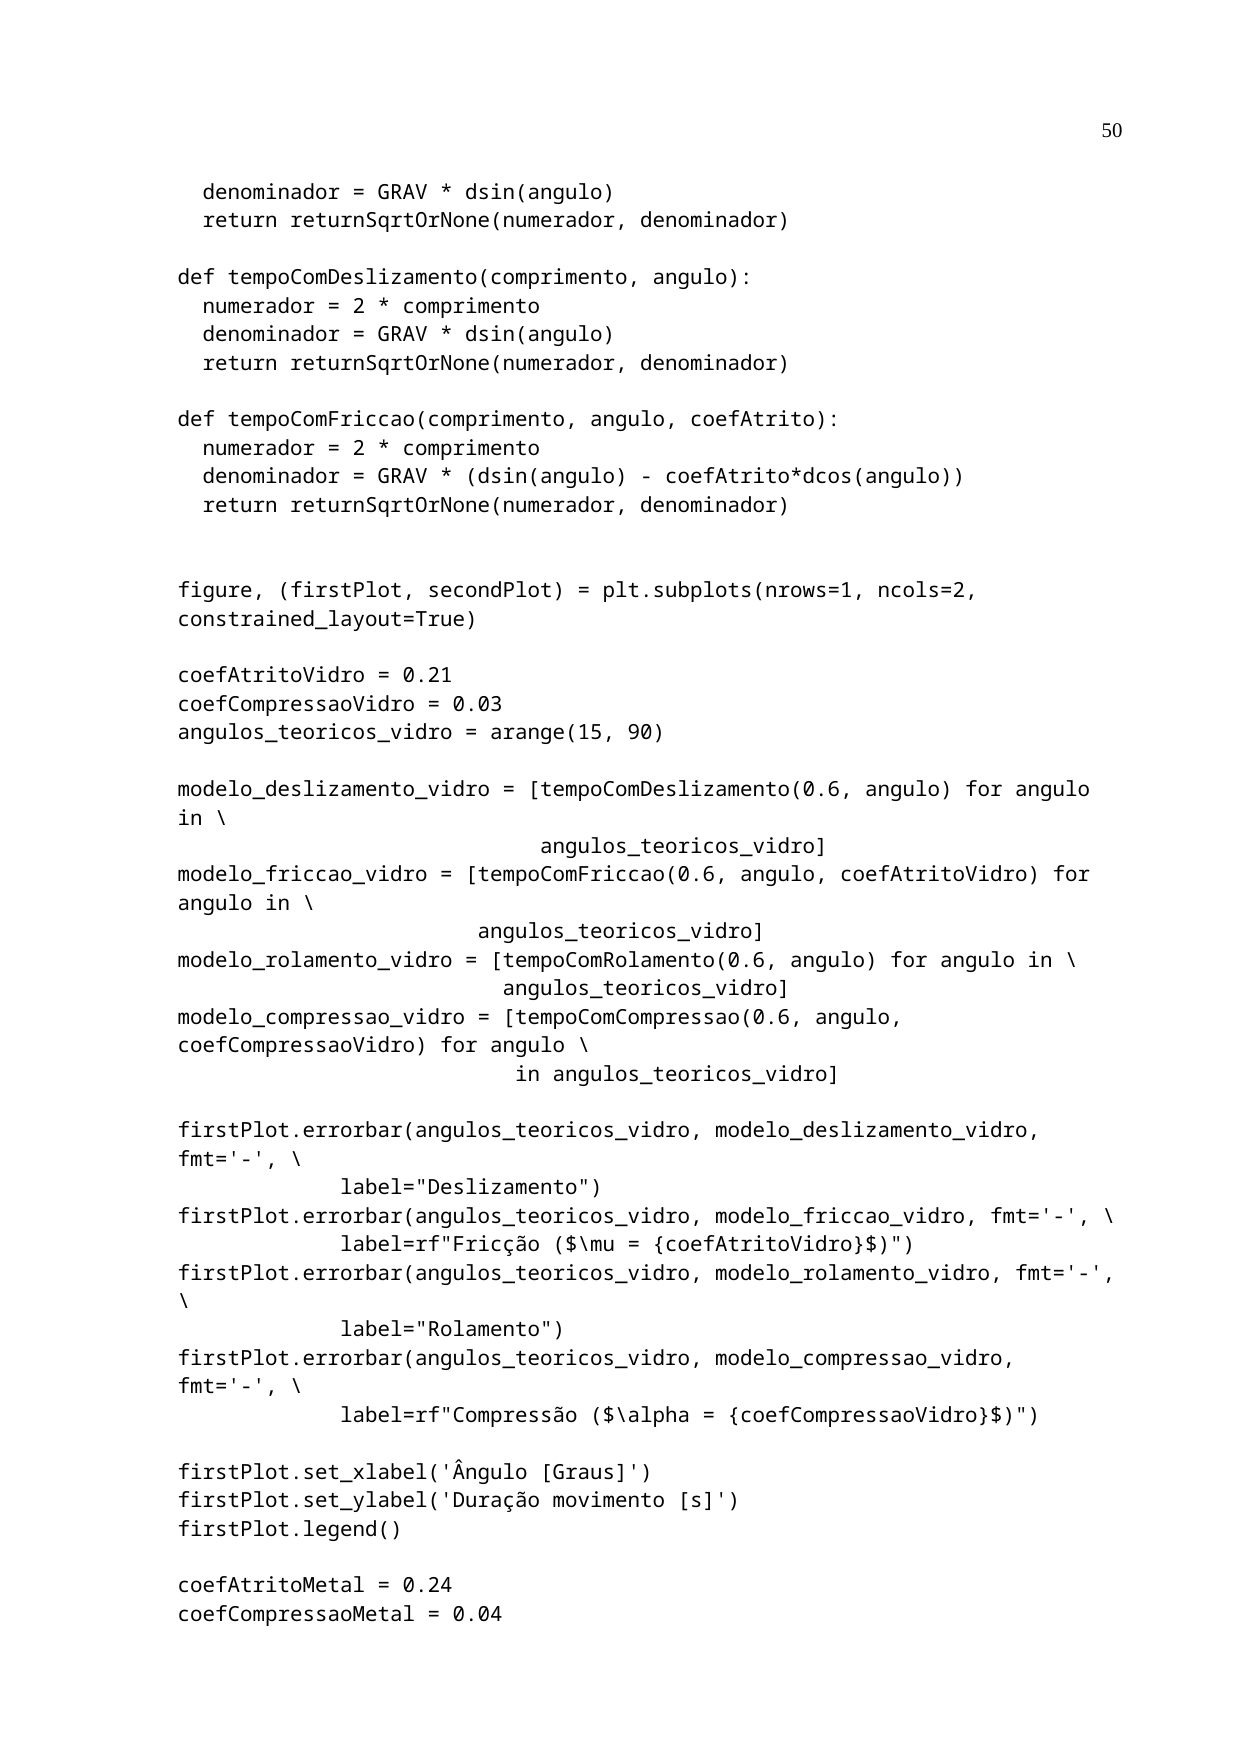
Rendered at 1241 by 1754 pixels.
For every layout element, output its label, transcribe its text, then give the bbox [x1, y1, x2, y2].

text def tempoComDeslizamento(comprimento, angulo): [177, 262, 1122, 291]
text coefCompressaoMetal = 0.04 [177, 1599, 1122, 1627]
text modelo_friccao_vidro = [tempoComFriccao(0.6, angulo, coefAtritoVidro) for angulo in \ [177, 859, 1122, 916]
text coefCompressaoVidro = 0.03 [177, 689, 1122, 717]
text angulos_teoricos_vidro] [177, 973, 1122, 1002]
text numerador = 2 * comprimento [177, 433, 1122, 461]
text firstPlot.set_ylabel('Duração movimento [s]') [177, 1485, 1122, 1514]
text label="Rolamento") [177, 1314, 1122, 1343]
text label=rf"Compressão ($\alpha = {coefCompressaoVidro}$)") [177, 1400, 1122, 1428]
text label="Deslizamento") [177, 1172, 1122, 1201]
text return returnSqrtOrNone(numerador, denominador) [177, 206, 1122, 234]
text in angulos_teoricos_vidro] [177, 1059, 1122, 1087]
text return returnSqrtOrNone(numerador, denominador) [177, 348, 1122, 376]
text denominador = GRAV * dsin(angulo) [177, 177, 1122, 206]
text coefAtritoMetal = 0.24 [177, 1571, 1122, 1599]
text firstPlot.errorbar(angulos_teoricos_vidro, modelo_compressao_vidro, fmt='-', \ [177, 1343, 1122, 1400]
text modelo_rolamento_vidro = [tempoComRolamento(0.6, angulo) for angulo in \ [177, 945, 1122, 973]
text firstPlot.errorbar(angulos_teoricos_vidro, modelo_deslizamento_vidro, fmt='-', \ [177, 1116, 1122, 1172]
text denominador = GRAV * dsin(angulo) [177, 319, 1122, 348]
text def tempoComFriccao(comprimento, angulo, coefAtrito): [177, 404, 1122, 433]
text modelo_compressao_vidro = [tempoComCompressao(0.6, angulo, coefCompressaoVidro) for angulo \ [177, 1002, 1122, 1059]
text firstPlot.set_xlabel('Ângulo [Graus]') [177, 1457, 1122, 1485]
text firstPlot.errorbar(angulos_teoricos_vidro, modelo_rolamento_vidro, fmt='-', \ [177, 1258, 1122, 1314]
text label=rf"Fricção ($\mu = {coefAtritoVidro}$)") [177, 1229, 1122, 1258]
text angulos_teoricos_vidro = arange(15, 90) [177, 717, 1122, 746]
text modelo_deslizamento_vidro = [tempoComDeslizamento(0.6, angulo) for angulo in \ [177, 774, 1122, 831]
text figure, (firstPlot, secondPlot) = plt.subplots(nrows=1, ncols=2, constrained_layout=True) [177, 575, 1122, 632]
text firstPlot.errorbar(angulos_teoricos_vidro, modelo_friccao_vidro, fmt='-', \ [177, 1201, 1122, 1229]
text denominador = GRAV * (dsin(angulo) - coefAtrito*dcos(angulo)) [177, 461, 1122, 490]
text coefAtritoVidro = 0.21 [177, 661, 1122, 689]
text return returnSqrtOrNone(numerador, denominador) [177, 490, 1122, 518]
text numerador = 2 * comprimento [177, 291, 1122, 319]
text angulos_teoricos_vidro] [177, 916, 1122, 945]
text angulos_teoricos_vidro] [177, 831, 1122, 859]
text firstPlot.legend() [177, 1514, 1122, 1542]
